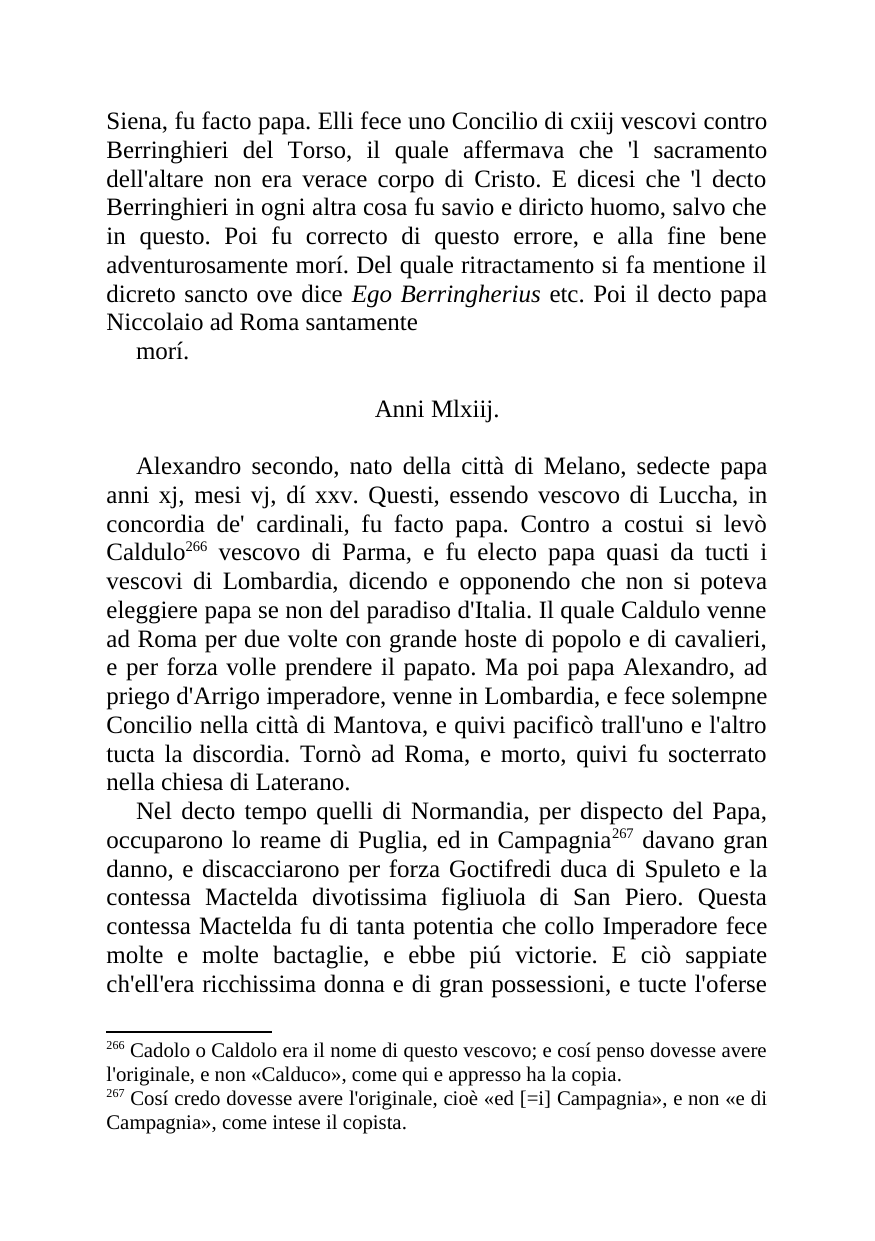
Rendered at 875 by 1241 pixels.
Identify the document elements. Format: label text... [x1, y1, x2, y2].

text Alexandro secondo, nato della città di Melano, sedecte papa anni xj, mesi vj, dí xxv. Questi, essendo vescovo di Luccha, in concordia de' cardinali, fu facto papa. Contro a costui si levò Caldulo vescovo di Parma, e fu electo papa quasi da tucti i vescovi di Lombardia, dicendo e opponendo che non si poteva eleggiere papa se non del paradiso d'Italia. Il quale Caldulo venne ad Roma per due volte con grande hoste di popolo e di cavalieri, e per forza volle prendere il papato. Ma poi papa Alexandro, ad priego d'Arrigo imperadore, venne in Lombardia, e fece solempne Concilio nella città di Mantova, e quivi pacificò trall'uno e l'altro tucta la discordia. Tornò ad Roma, e morto, quivi fu socterrato nella chiesa di Laterano. [106, 451, 768, 796]
text Siena, fu facto papa. Elli fece uno Concilio di cxiij vescovi contro Berringhieri del Torso, il quale affermava che 'l sacramento dell'altare non era verace corpo di Cristo. E dicesi che 'l decto Berringhieri in ogni altra cosa fu savio e diricto huomo, salvo che in questo. Poi fu correcto di questo errore, e alla fine bene adventurosamente morí. Del quale ritractamento si fa mentione il dicreto sancto ove dice Ego Berringherius etc. Poi il decto papa Niccolaio ad Roma santamente [106, 106, 768, 336]
text Cosí credo dovesse avere l'originale, cioè «ed [=i] Campagnia», e non «e di Campagnia», come intese il copista. [106, 1086, 768, 1134]
text Anni Mlxiij. [106, 394, 768, 422]
text Nel decto tempo quelli di Normandia, per dispecto del Papa, occuparono lo reame di Puglia, ed in Campagnia davano gran danno, e discacciarono per forza Goctifredi duca di Spuleto e la contessa Mactelda divotissima figliuola di San Piero. Questa contessa Mactelda fu di tanta potentia che collo Imperadore fece molte e molte bactaglie, e ebbe piú victorie. E ciò sappiate ch'ell'era ricchissima donna e di gran possessioni, e tucte l'oferse [106, 796, 768, 997]
text Cadolo o Caldolo era il nome di questo vescovo; e cosí penso dovesse avere l'originale, e non «Calduco», come qui e appresso ha la copia. [106, 1038, 768, 1086]
text morí. [106, 336, 768, 365]
